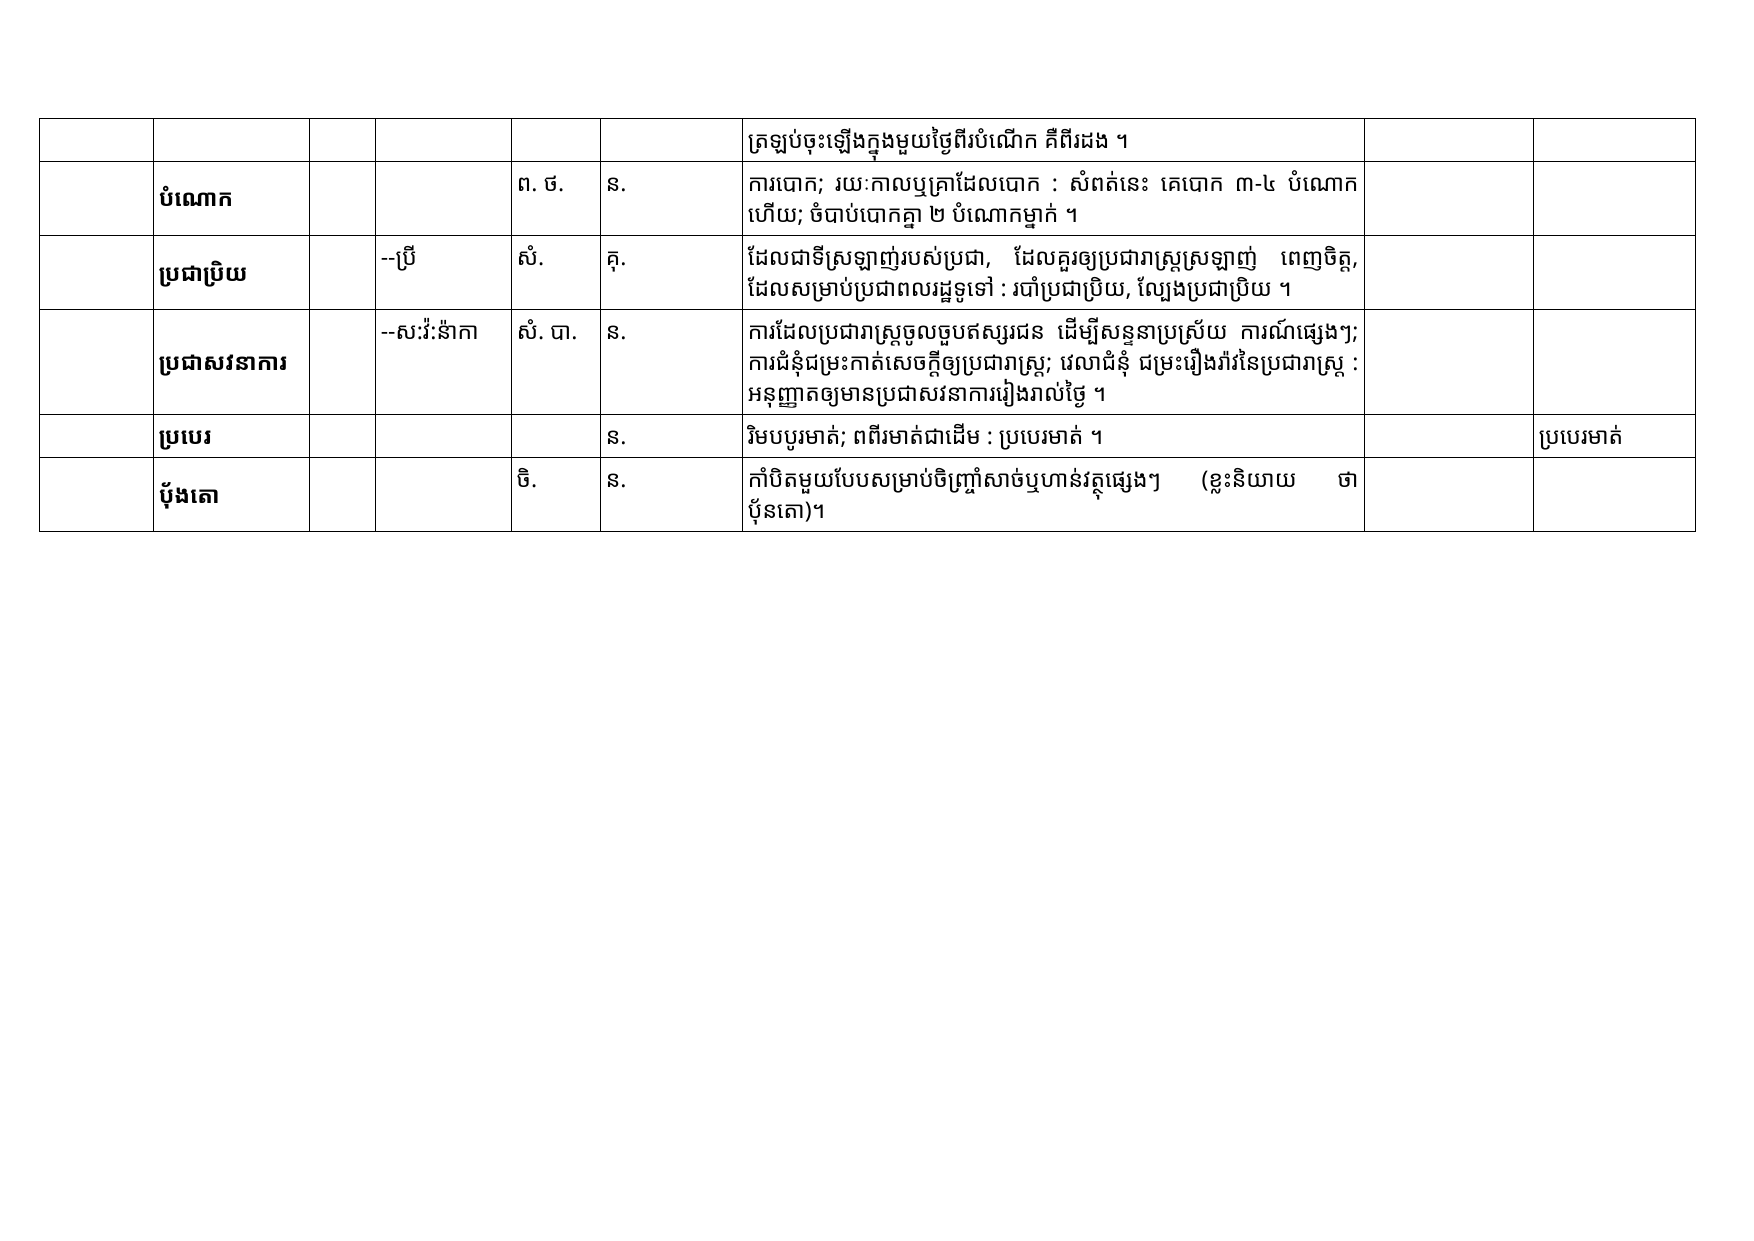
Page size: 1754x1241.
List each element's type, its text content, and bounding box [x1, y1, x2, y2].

table_cell [376, 458, 511, 531]
table_cell ន. [601, 415, 742, 457]
table_cell ប្របេរមាត់ [1534, 415, 1695, 457]
table_cell ប៉័ងតោ [154, 458, 309, 531]
table_cell [1365, 119, 1533, 161]
table_cell [1534, 458, 1695, 531]
table_cell ន. [601, 458, 742, 531]
table_cell [376, 415, 511, 457]
table_cell [1534, 162, 1695, 235]
table_cell [1365, 458, 1533, 531]
table_cell ត្រឡប់​ចុះ​ឡើង​ក្នុង​មួយ​ថ្ងៃ​ពីរ​បំណើក គឺ​ពីរ​ដង ។ [743, 119, 1364, 161]
table_cell រិម​បបូរ​មាត់; ពពីរ​មាត់​ជាដើម : ប្របេរ​មាត់ ។ [743, 415, 1364, 457]
table_cell --ស:វ៉:ន៉ាកា [376, 310, 511, 414]
table_cell [310, 119, 375, 161]
table_cell [1534, 119, 1695, 161]
table_cell [310, 458, 375, 531]
table_cell [1534, 236, 1695, 309]
table_cell ចិ. [512, 458, 600, 531]
table_cell ការ​ដែល​ប្រជា​រាស្រ្ត​ចូល​ចួប​ឥស្សរ​ជន ដើម្បី​សន្ទនា​ប្រស្រ័យ ការណ៍​ផ្សេង​ៗ; ការ​ជំនុំ​ជម្រះ​កាត់​សេចក្ដី​ឲ្យ​ប្រជា​រាស្រ្ត; វេលា​ជំនុំ ជម្រះ​រឿងរ៉ាវ​នៃ​ប្រជា​រាស្រ្ត : អនុញ្ញាត​ឲ្យ​មាន​ប្រជា​សវនាការ​រៀងរាល់​ថ្ងៃ ។ [743, 310, 1364, 414]
table_cell [310, 310, 375, 414]
table_cell [40, 458, 153, 531]
table_cell [310, 236, 375, 309]
table_cell បំណោក [154, 162, 309, 235]
table_cell ន. [601, 162, 742, 235]
table_cell [40, 162, 153, 235]
table_cell ព. ថ. [512, 162, 600, 235]
table_cell [376, 119, 511, 161]
table_cell [1534, 310, 1695, 414]
table_cell [1365, 415, 1533, 457]
table_cell សំ. បា. [512, 310, 600, 414]
table_cell ន. [601, 310, 742, 414]
table_cell ប្របេរ [154, 415, 309, 457]
table_cell [1365, 236, 1533, 309]
table_cell [376, 162, 511, 235]
table_cell [40, 236, 153, 309]
table_cell ការ​បោក; រយៈ​កាល​ឬ​គ្រា​ដែល​បោក : សំពត់​នេះ គេ​បោក ៣-៤ បំណោក​ហើយ; ចំបាប់​បោក​គ្នា ២ បំណោក​ម្នាក់ ។ [743, 162, 1364, 235]
table_cell [40, 310, 153, 414]
table_cell ដែល​ជា​ទី​ស្រឡាញ់​របស់​ប្រជា, ដែល​គួរ​ឲ្យ​ប្រជា​រាស្រ្ត​ស្រឡាញ់​ ពេញ​ចិត្ត, ដែល​សម្រាប់​ប្រជា​ពលរដ្ឋ​ទូទៅ : របាំ​ប្រជាប្រិយ, ល្បែង​ប្រជាប្រិយ ។ [743, 236, 1364, 309]
table_cell [512, 415, 600, 457]
table_cell [512, 119, 600, 161]
table_cell [601, 119, 742, 161]
table_cell សំ. [512, 236, 600, 309]
table_cell [154, 119, 309, 161]
table_cell ប្រជា​សវនាការ [154, 310, 309, 414]
table_cell [1365, 310, 1533, 414]
table_cell [310, 162, 375, 235]
table_cell --ប្រី [376, 236, 511, 309]
table_cell [40, 415, 153, 457]
table_cell [1365, 162, 1533, 235]
table_cell គុ. [601, 236, 742, 309]
table_cell [40, 119, 153, 161]
table_cell [310, 415, 375, 457]
table_cell ប្រជាប្រិយ [154, 236, 309, 309]
table_cell កាំបិត​មួយ​បែប​សម្រាប់​ចិញ្រ្ចាំ​សាច់​ឬ​ហាន់​វត្ថុ​ផ្សេង​ៗ (ខ្លះ​និយាយ ថា ប៉័នតោ)។ [743, 458, 1364, 531]
